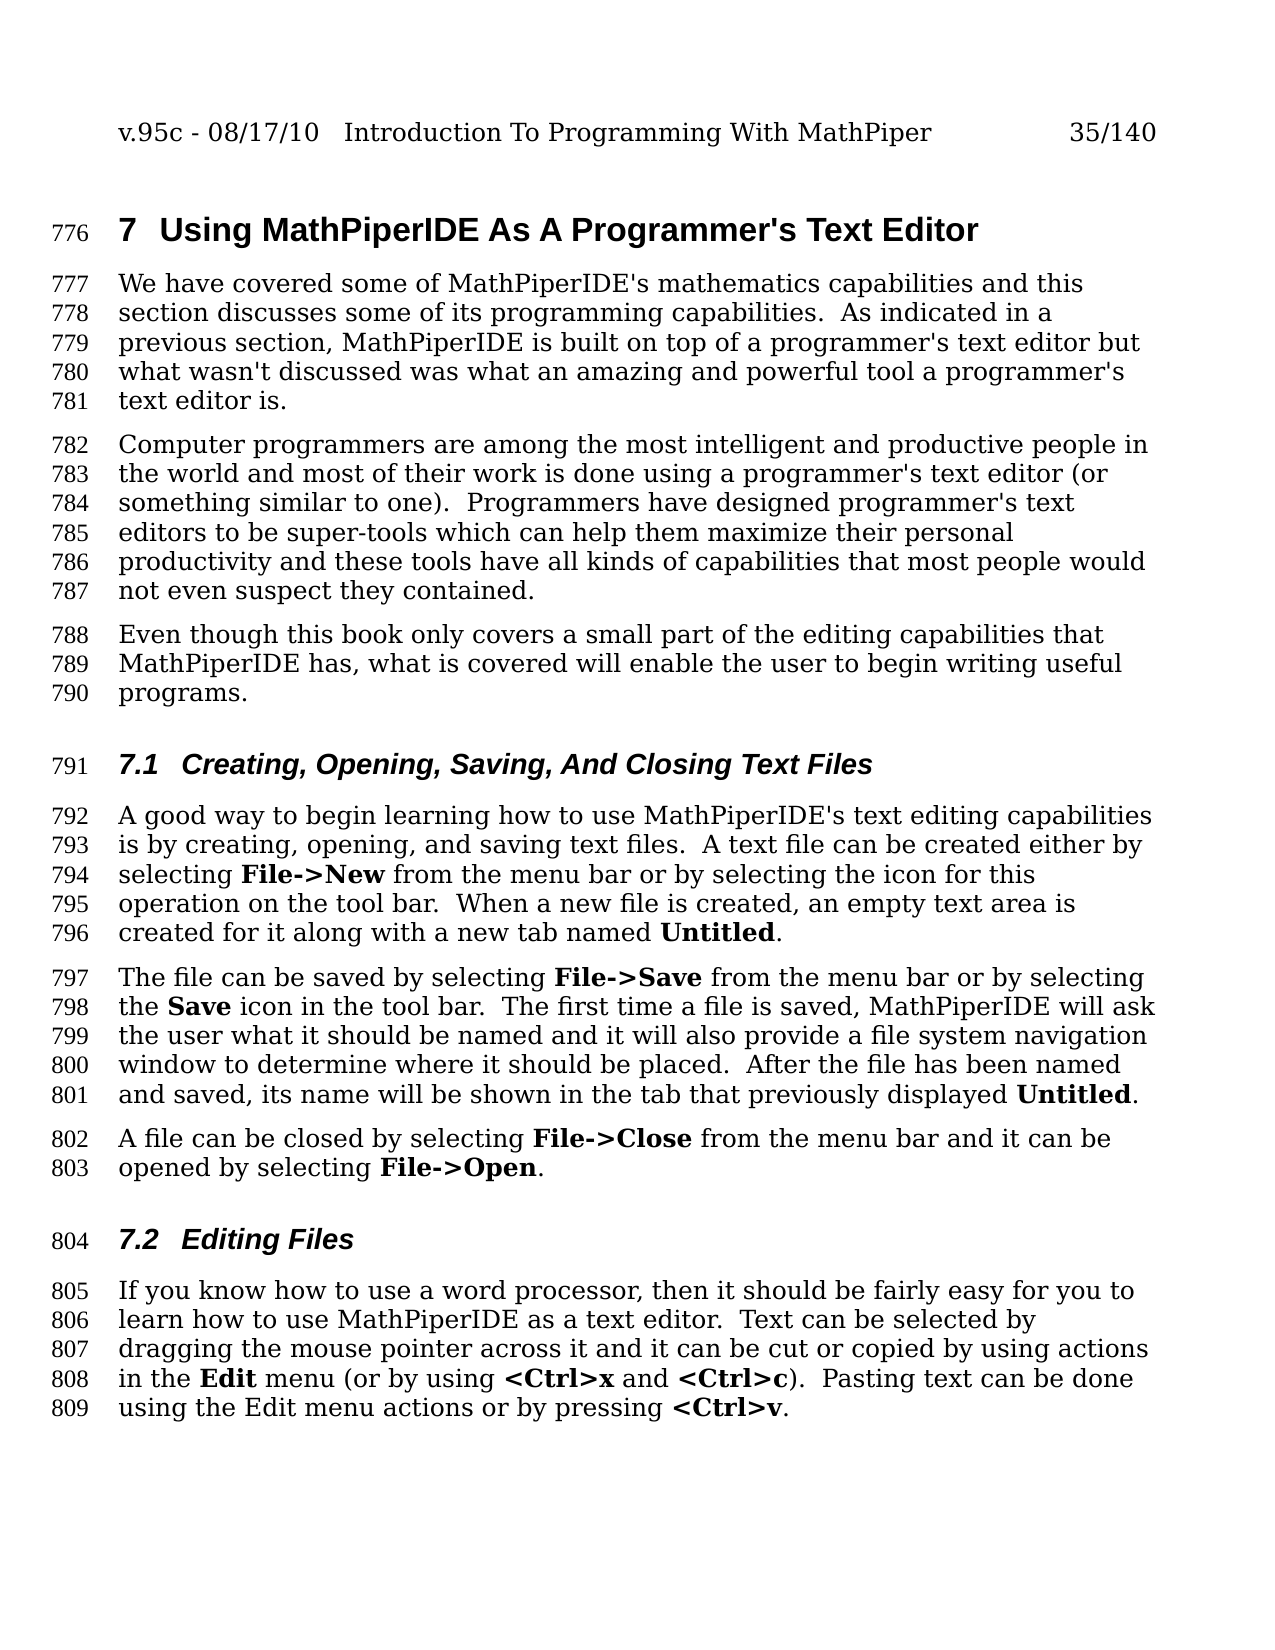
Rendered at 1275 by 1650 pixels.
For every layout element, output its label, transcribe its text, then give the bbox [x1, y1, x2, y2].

text We have covered some of MathPiperIDE's mathematics capabilities and this section discusses some of its programming capabilities. As indicated in a previous section, MathPiperIDE is built on top of a programmer's text editor but what wasn't discussed was what an amazing and powerful tool a programmer's text editor is. [118, 269, 1157, 415]
text If you know how to use a word processor, then it should be fairly easy for you to learn how to use MathPiperIDE as a text editor. Text can be selected by dragging the mouse pointer across it and it can be cut or copied by using actions in the Edit menu (or by using <Ctrl>x and <Ctrl>c). Pasting text can be done using the Edit menu actions or by pressing <Ctrl>v. [118, 1276, 1157, 1422]
text Even though this book only covers a small part of the editing capabilities that MathPiperIDE has, what is covered will enable the user to begin writing useful programs. [118, 620, 1157, 708]
text A good way to begin learning how to use MathPiperIDE's text editing capabilities is by creating, opening, and saving text files. A text file can be created either by selecting File->New from the menu bar or by selecting the icon for this operation on the tool bar. When a new file is created, an empty text area is created for it along with a new tab named Untitled. [118, 801, 1157, 947]
text A file can be closed by selecting File->Close from the menu bar and it can be opened by selecting File->Open. [118, 1124, 1157, 1183]
text The file can be saved by selecting File->Save from the menu bar or by selecting the Save icon in the tool bar. The first time a file is saved, MathPiperIDE will ask the user what it should be named and it will also provide a file system navigation window to determine where it should be placed. After the file has been named and saved, its name will be shown in the tab that previously displayed Untitled. [118, 962, 1157, 1109]
subtitle Editing Files [118, 1222, 1157, 1255]
subtitle Using MathPiperIDE As A Programmer's Text Editor [118, 210, 1157, 248]
subtitle Creating, Opening, Saving, And Closing Text Files [118, 747, 1157, 780]
text Computer programmers are among the most intelligent and productive people in the world and most of their work is done using a programmer's text editor (or something similar to one). Programmers have designed programmer's text editors to be super-tools which can help them maximize their personal productivity and these tools have all kinds of capabilities that most people would not even suspect they contained. [118, 430, 1157, 605]
